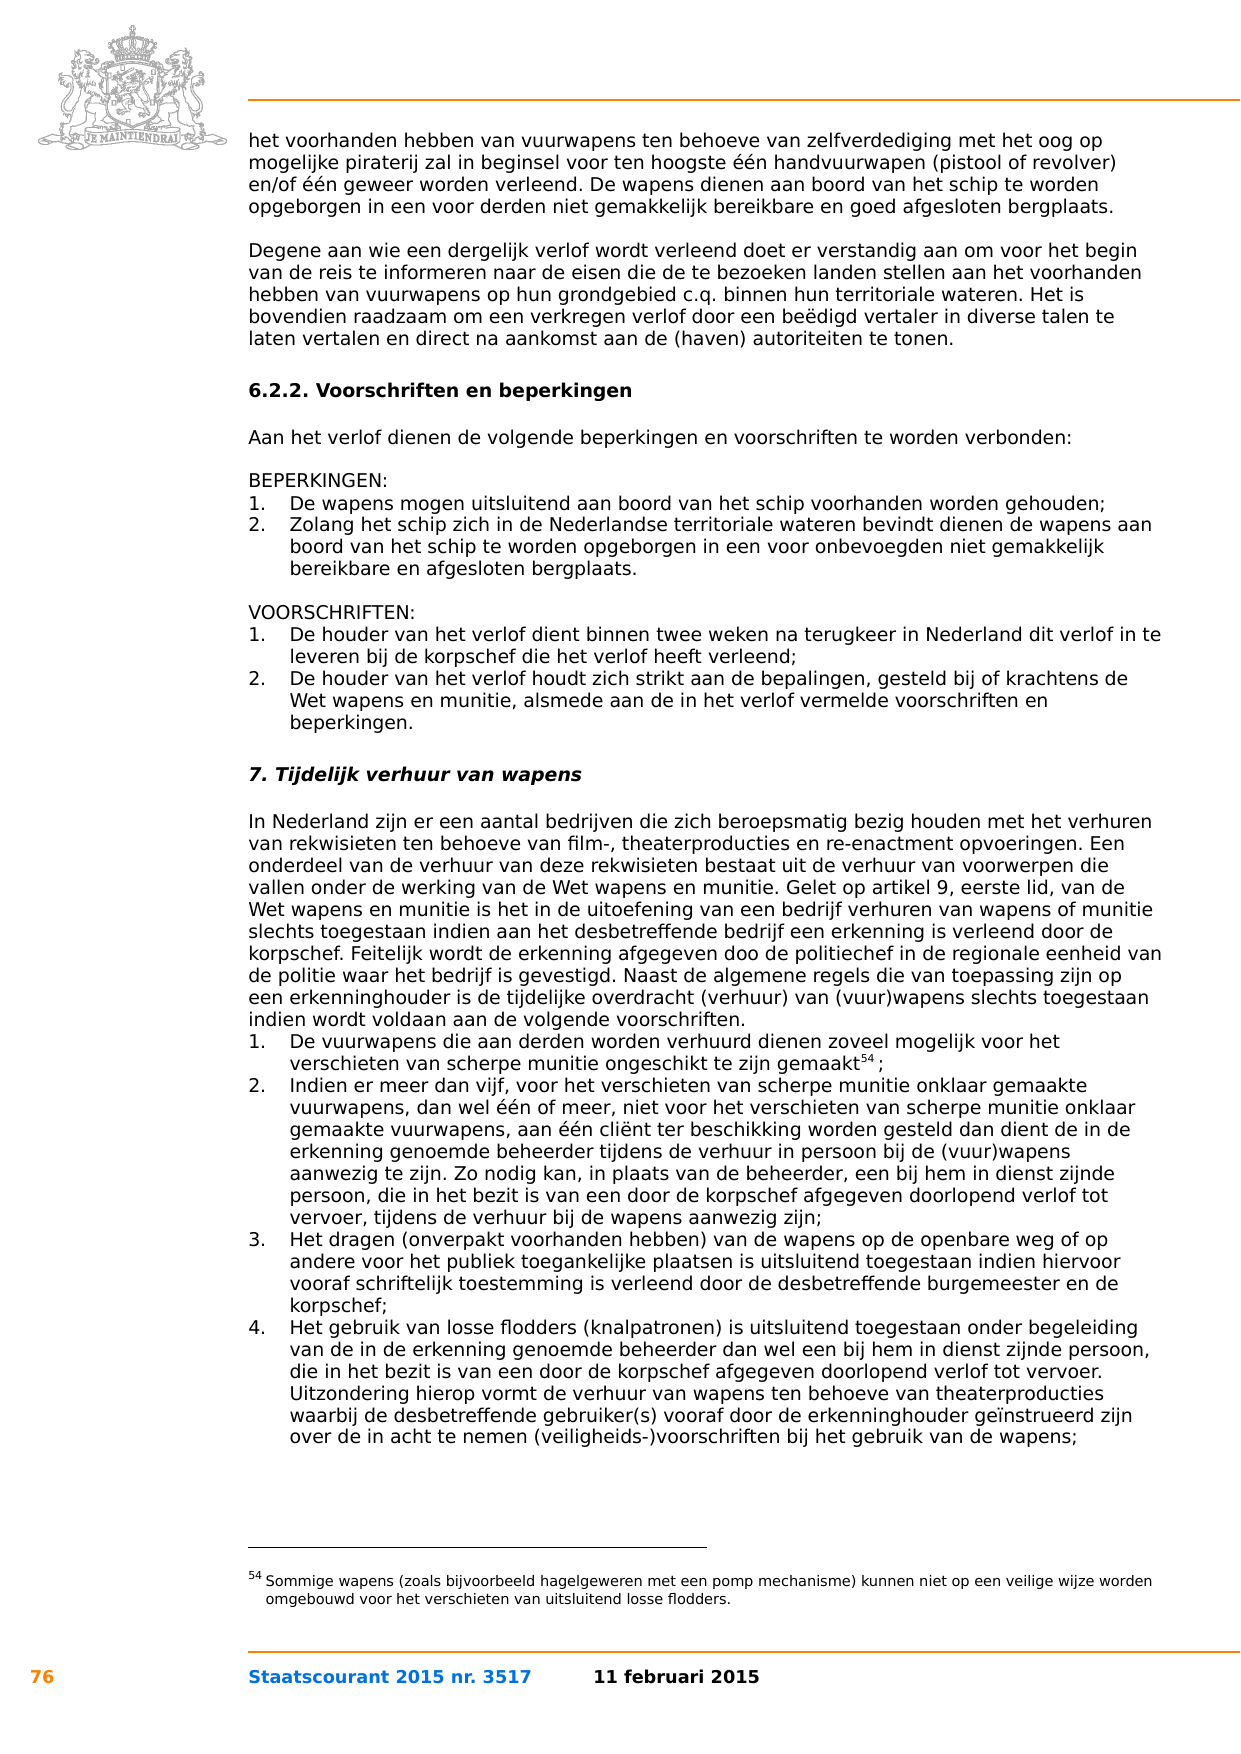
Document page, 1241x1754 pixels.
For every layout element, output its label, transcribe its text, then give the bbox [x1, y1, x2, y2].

text 3. Het dragen (onverpakt voorhanden hebben) van de wapens op de openbare weg of op andere voor het publiek toegankelijke plaatsen is uitsluitend toegestaan indien hiervoor vooraf schriftelijk toestemming is verleend door de desbetreffende burgemeester en de korpschef; [248, 1229, 1163, 1317]
text In Nederland zijn er een aantal bedrijven die zich beroepsmatig bezig houden met het verhuren van rekwisieten ten behoeve van film-, theaterproducties en re-enactment opvoeringen. Een onderdeel van de verhuur van deze rekwisieten bestaat uit de verhuur van voorwerpen die vallen onder de werking van de Wet wapens en munitie. Gelet op artikel 9, eerste lid, van de Wet wapens en munitie is het in de uitoefening van een bedrijf verhuren van wapens of munitie slechts toegestaan indien aan het desbetreffende bedrijf een erkenning is verleend door de korpschef. Feitelijk wordt de erkenning afgegeven doo de politiechef in de regionale eenheid van de politie waar het bedrijf is gevestigd. Naast de algemene regels die van toepassing zijn op een erkenninghouder is de tijdelijke overdracht (verhuur) van (vuur)wapens slechts toegestaan indien wordt voldaan aan de volgende voorschriften. [248, 811, 1163, 1031]
text Degene aan wie een dergelijk verlof wordt verleend doet er verstandig aan om voor het begin van de reis te informeren naar de eisen die de te bezoeken landen stellen aan het voorhanden hebben van vuurwapens op hun grondgebied c.q. binnen hun territoriale wateren. Het is bovendien raadzaam om een verkregen verlof door een beëdigd vertaler in diverse talen te laten vertalen en direct na aankomst aan de (haven) autoriteiten te tonen. [248, 240, 1163, 349]
text 4. Het gebruik van losse flodders (knalpatronen) is uitsluitend toegestaan onder begeleiding van de in de erkenning genoemde beheerder dan wel een bij hem in dienst zijnde persoon, die in het bezit is van een door de korpschef afgegeven doorlopend verlof tot vervoer. Uitzondering hierop vormt de verhuur van wapens ten behoeve van theaterproducties waarbij de desbetreffende gebruiker(s) vooraf door de erkenninghouder geïnstrueerd zijn over de in acht te nemen (veiligheids-)voorschriften bij het gebruik van de wapens; [248, 1317, 1163, 1448]
text 1. De houder van het verlof dient binnen twee weken na terugkeer in Nederland dit verlof in te leveren bij de korpschef die het verlof heeft verleend; [248, 624, 1163, 668]
picture [38, 25, 227, 150]
subtitle 7. Tijdelijk verhuur van wapens [248, 764, 1163, 786]
text het voorhanden hebben van vuurwapens ten behoeve van zelfverdediging met het oog op mogelijke piraterij zal in beginsel voor ten hoogste één handvuurwapen (pistool of revolver) en/of één geweer worden verleend. De wapens dienen aan boord van het schip te worden opgeborgen in een voor derden niet gemakkelijk bereikbare en goed afgesloten bergplaats. [248, 130, 1163, 218]
text 2. De houder van het verlof houdt zich strikt aan de bepalingen, gesteld bij of krachtens de Wet wapens en munitie, alsmede aan de in het verlof vermelde voorschriften en beperkingen. [248, 668, 1163, 734]
subtitle 6.2.2. Voorschriften en beperkingen [248, 379, 1163, 402]
text Sommige wapens (zoals bijvoorbeeld hagelgeweren met een pomp mechanisme) kunnen niet op een veilige wijze worden omgebouwd voor het verschieten van uitsluitend losse flodders. [248, 1569, 1163, 1608]
text 1. De vuurwapens die aan derden worden verhuurd dienen zoveel mogelijk voor het verschieten van scherpe munitie ongeschikt te zijn gemaakt; [248, 1031, 1163, 1075]
text Aan het verlof dienen de volgende beperkingen en voorschriften te worden verbonden: [248, 427, 1163, 448]
text 1. De wapens mogen uitsluitend aan boord van het schip voorhanden worden gehouden; [248, 492, 1163, 514]
text 2. Zolang het schip zich in de Nederlandse territoriale wateren bevindt dienen de wapens aan boord van het schip te worden opgeborgen in een voor onbevoegden niet gemakkelijk bereikbare en afgesloten bergplaats. [248, 514, 1163, 580]
text VOORSCHRIFTEN: [248, 602, 1163, 624]
text 2. Indien er meer dan vijf, voor het verschieten van scherpe munitie onklaar gemaakte vuurwapens, dan wel één of meer, niet voor het verschieten van scherpe munitie onklaar gemaakte vuurwapens, aan één cliënt ter beschikking worden gesteld dan dient de in de erkenning genoemde beheerder tijdens de verhuur in persoon bij de (vuur)wapens aanwezig te zijn. Zo nodig kan, in plaats van de beheerder, een bij hem in dienst zijnde persoon, die in het bezit is van een door de korpschef afgegeven doorlopend verlof tot vervoer, tijdens de verhuur bij de wapens aanwezig zijn; [248, 1075, 1163, 1229]
text BEPERKINGEN: [248, 470, 1163, 492]
